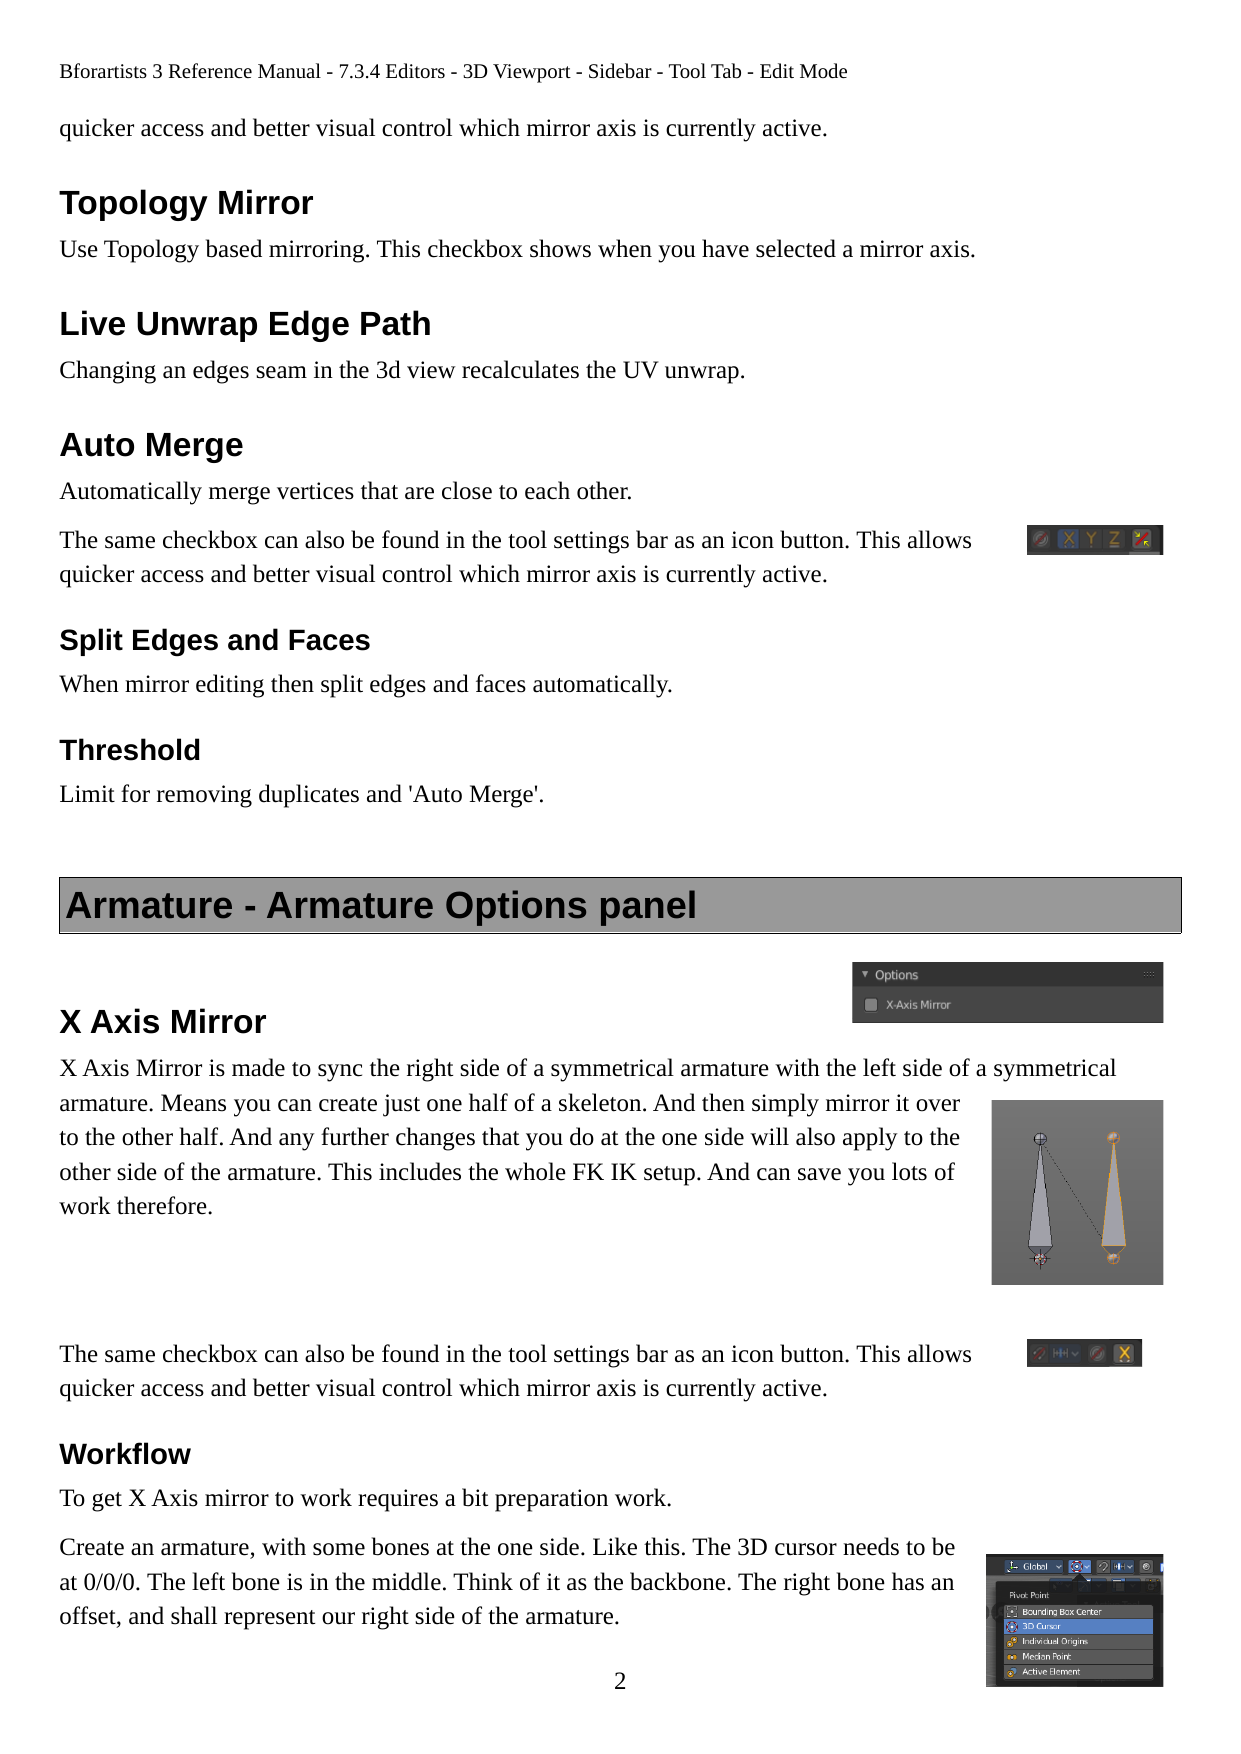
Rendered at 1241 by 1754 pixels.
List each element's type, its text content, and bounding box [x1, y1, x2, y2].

text Limit for removing duplicates and 'Auto Merge'. [59, 779, 1181, 808]
subtitle Threshold [59, 733, 1181, 767]
subtitle Live Unwrap Edge Path [59, 303, 1181, 342]
subtitle Auto Merge [59, 424, 1181, 463]
text The same checkbox can also be found in the tool settings bar as an icon button. This allows quicker access and better visual control which mirror axis is currently active. [59, 525, 1181, 588]
picture [986, 1554, 1164, 1687]
text The same checkbox can also be found in the tool settings bar as an icon button. This allows quicker access and better visual control which mirror axis is currently active. [59, 1339, 1181, 1402]
text Create an armature, with some bones at the one side. Like this. The 3D cursor needs to be at 0/0/0. The left bone is in the middle. Think of it as the backbone. The right bone has an offset, and shall represent our right side of the armature. [59, 1532, 1181, 1630]
subtitle Workflow [59, 1437, 1181, 1471]
picture [991, 1100, 1164, 1285]
text Use Topology based mirroring. This checkbox shows when you have selected a mirror axis. [59, 234, 1181, 262]
picture [852, 962, 1164, 1023]
text X Axis Mirror is made to sync the right side of a symmetrical armature with the left side of a symmetrical armature. Means you can create just one half of a skeleton. And then simply mirror it over to the other half. And any further changes that you do at the one side will also apply to the other side of the armature. This includes the whole FK IK setup. And can save you lots of work therefore. [59, 1053, 1181, 1220]
table_header Armature - Armature Options panel [60, 878, 1181, 932]
text Automatically merge vertices that are close to each other. [59, 476, 1181, 504]
subtitle Split Edges and Faces [59, 623, 1181, 657]
picture [1027, 1339, 1143, 1367]
text To get X Axis mirror to work requires a bit preparation work. [59, 1483, 1181, 1512]
text Changing an edges seam in the 3d view recalculates the UV unwrap. [59, 355, 1181, 383]
picture [1027, 525, 1164, 555]
subtitle Topology Mirror [59, 182, 1181, 221]
subtitle X Axis Mirror [59, 1002, 1181, 1041]
text quicker access and better visual control which mirror axis is currently active. [59, 113, 1181, 141]
text When mirror editing then split edges and faces automatically. [59, 669, 1181, 698]
